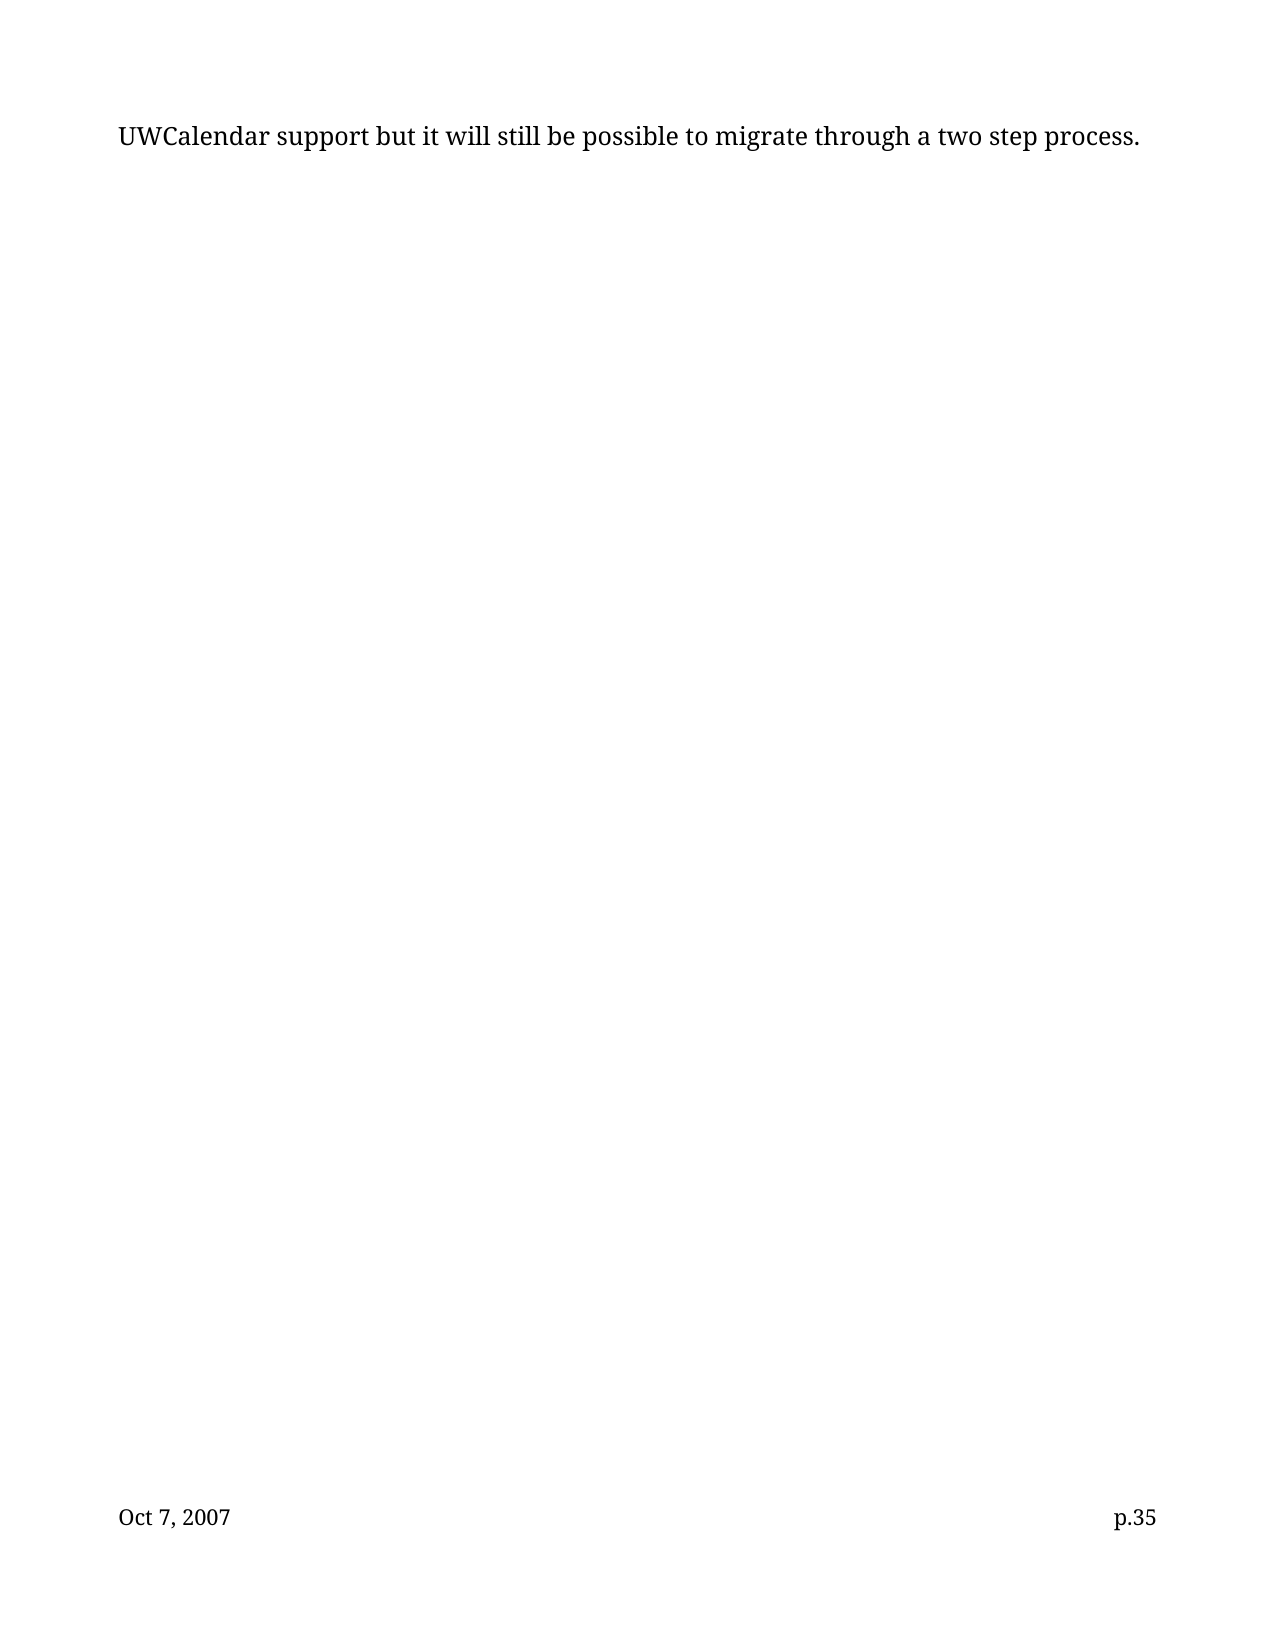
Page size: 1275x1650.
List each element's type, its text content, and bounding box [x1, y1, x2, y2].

text UWCalendar support but it will still be possible to migrate through a two step process. [118, 118, 1157, 152]
